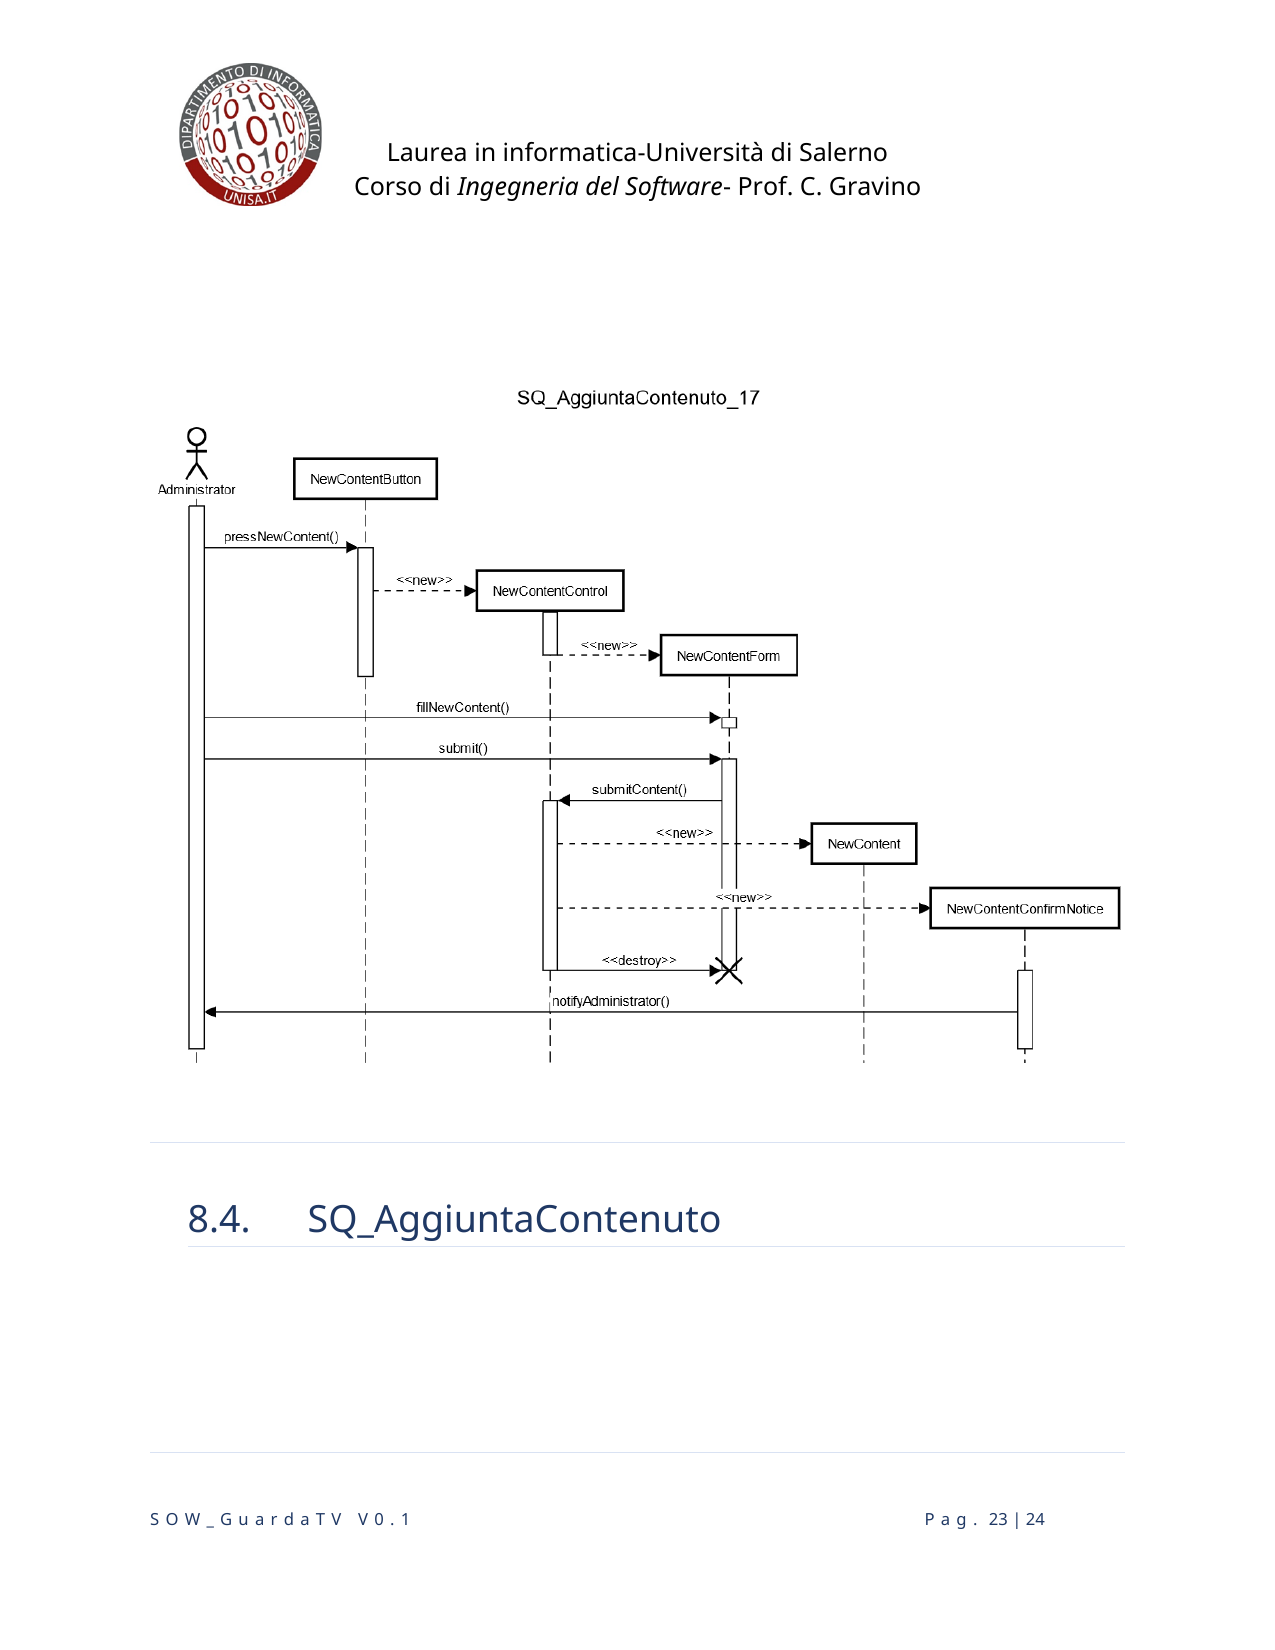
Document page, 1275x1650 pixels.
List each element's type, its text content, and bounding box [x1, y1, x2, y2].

list SQ_AggiuntaContenuto [187, 1193, 1125, 1246]
